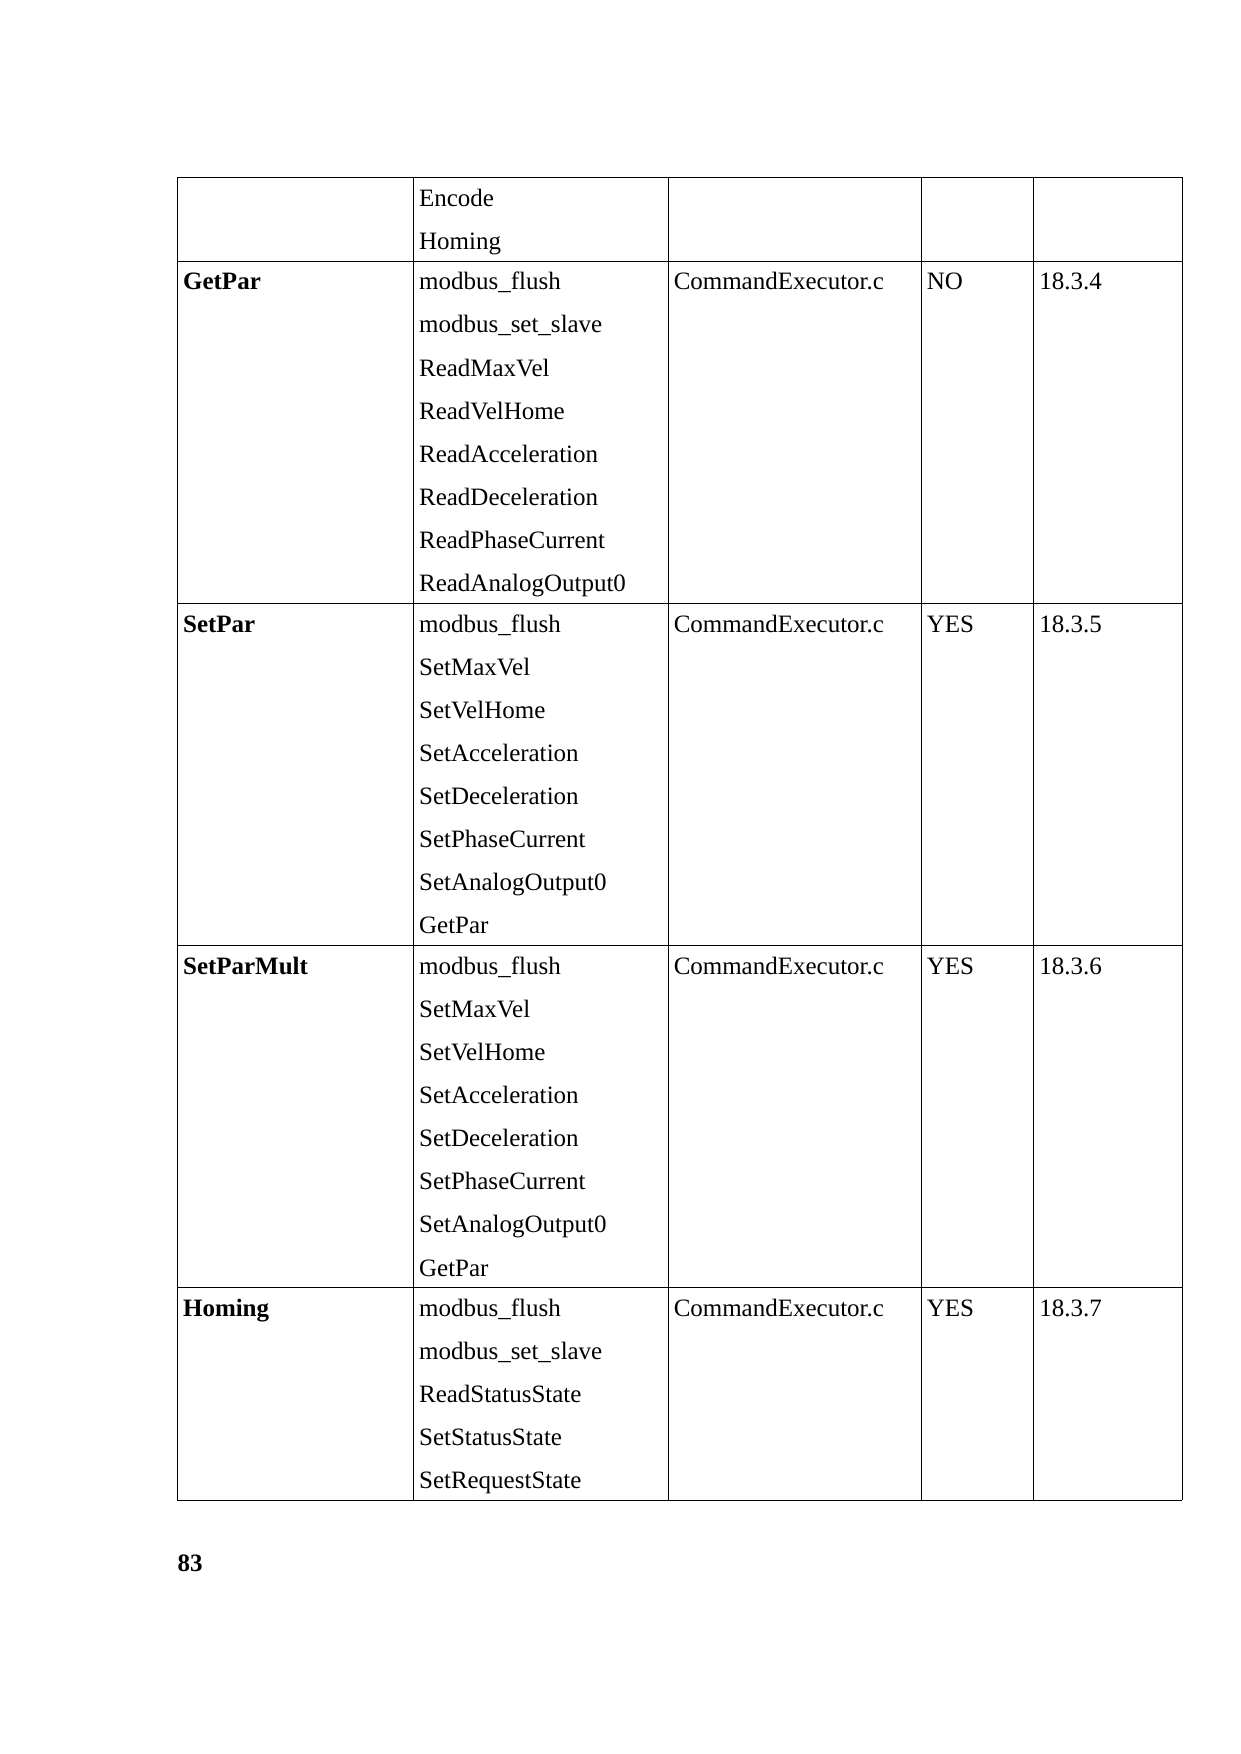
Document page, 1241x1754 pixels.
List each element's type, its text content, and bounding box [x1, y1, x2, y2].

table_cell GetPar [178, 262, 413, 603]
table_cell 18.3.6 [1034, 946, 1182, 1287]
table_cell CommandExecutor.c [669, 946, 921, 1287]
table_cell modbus_flush modbus_set_slave ReadMaxVel ReadVelHome ReadAcceleration ReadDeceleration ReadPhaseCurrent ReadAnalogOutput0 [414, 262, 668, 603]
table_cell CommandExecutor.c [669, 262, 921, 603]
table_cell SetParMult [178, 946, 413, 1287]
table_cell NO [922, 262, 1033, 603]
table_cell 18.3.4 [1034, 262, 1182, 603]
table_cell [1034, 178, 1182, 261]
table_cell [922, 178, 1033, 261]
table_cell YES [922, 946, 1033, 1287]
table_cell Encode Homing [414, 178, 668, 261]
table_cell CommandExecutor.c [669, 604, 921, 945]
table_cell Homing [178, 1288, 413, 1500]
table_cell 18.3.5 [1034, 604, 1182, 945]
table_cell CommandExecutor.c [669, 1288, 921, 1500]
table_cell 18.3.7 [1034, 1288, 1182, 1500]
table_cell modbus_flush SetMaxVel SetVelHome SetAcceleration SetDeceleration SetPhaseCurrent SetAnalogOutput0 GetPar [414, 946, 668, 1287]
table_cell SetPar [178, 604, 413, 945]
table_cell modbus_flush modbus_set_slave ReadStatusState SetStatusState SetRequestState [414, 1288, 668, 1500]
table_cell YES [922, 1288, 1033, 1500]
table_cell modbus_flush SetMaxVel SetVelHome SetAcceleration SetDeceleration SetPhaseCurrent SetAnalogOutput0 GetPar [414, 604, 668, 945]
table_cell YES [922, 604, 1033, 945]
table_cell [178, 178, 413, 261]
table_cell [669, 178, 921, 261]
